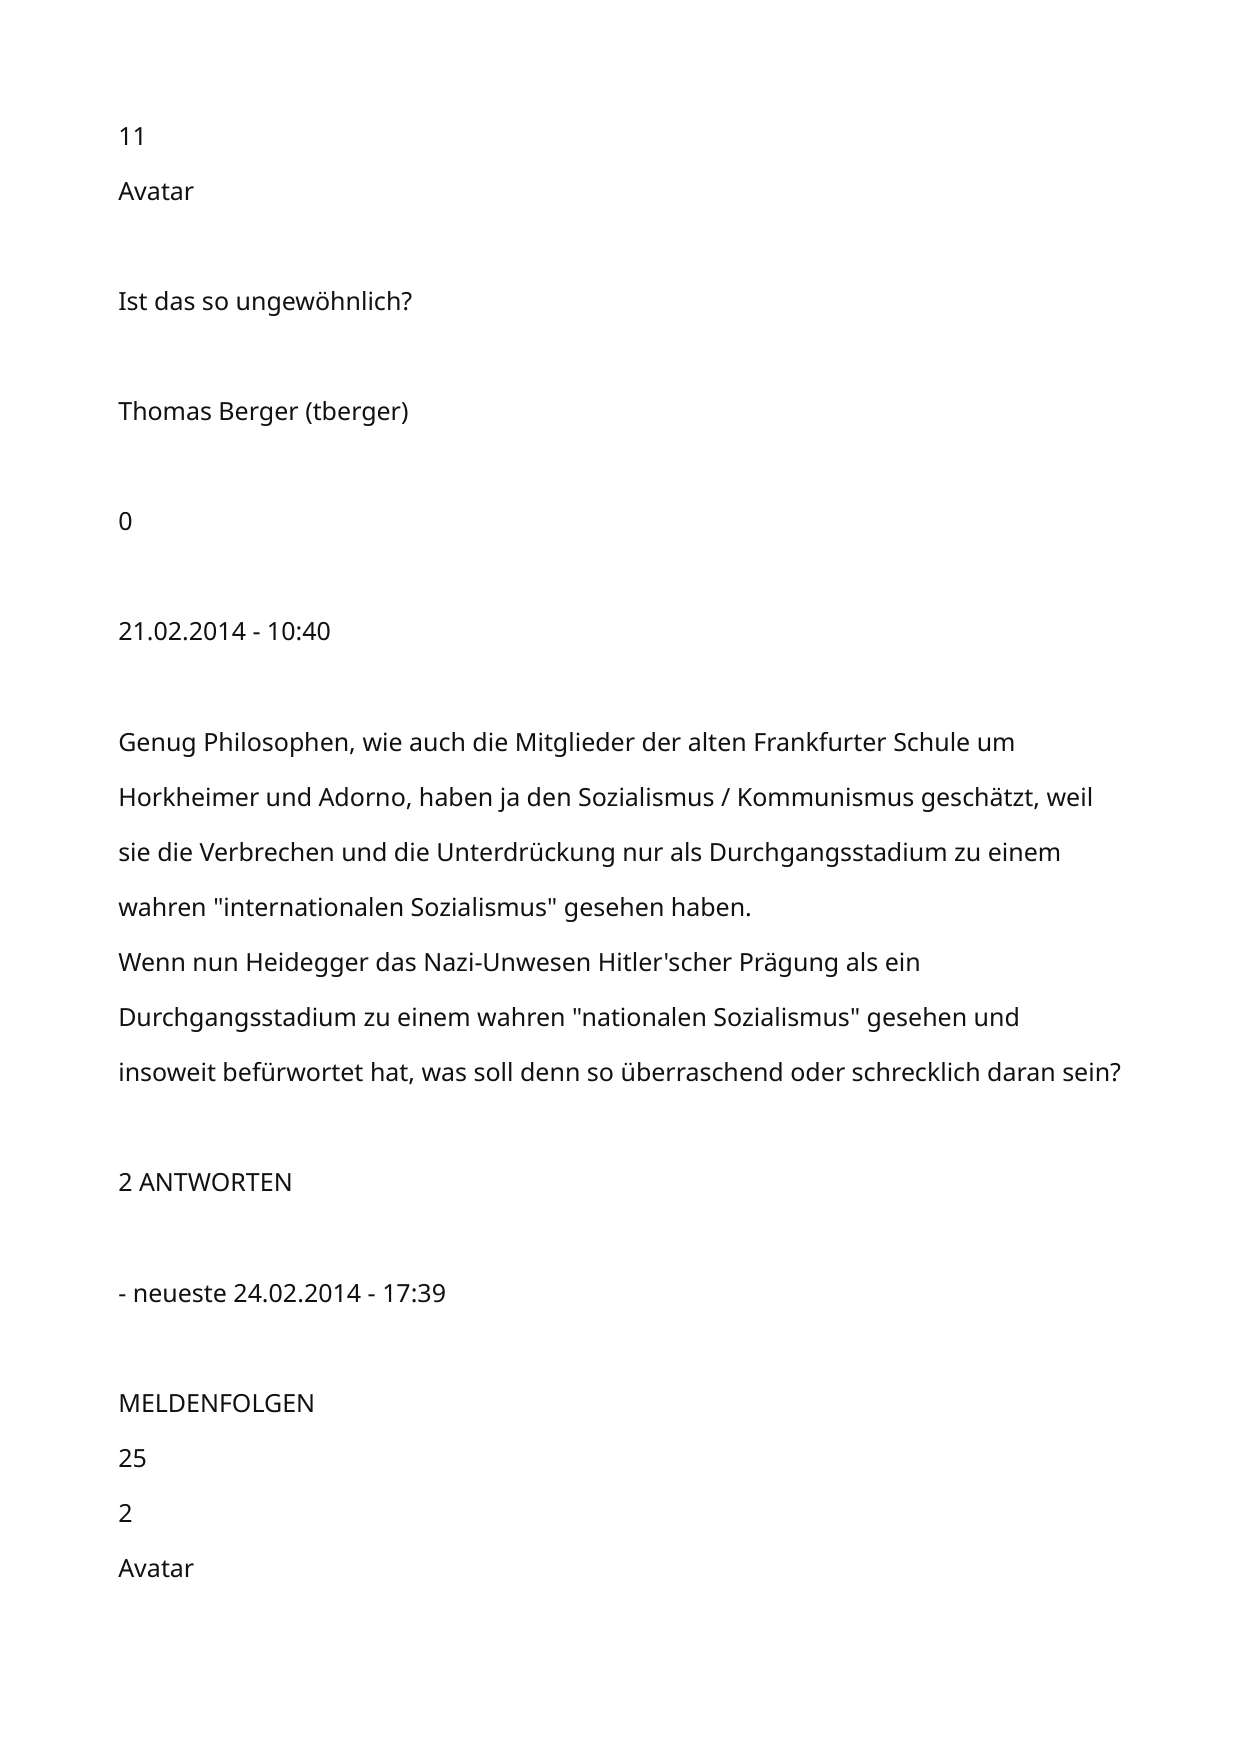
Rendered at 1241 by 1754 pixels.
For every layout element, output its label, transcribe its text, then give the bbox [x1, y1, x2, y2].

text MELDENFOLGEN [118, 1386, 1122, 1419]
text 0 [118, 504, 1122, 538]
text 21.02.2014 - 10:40 [118, 614, 1122, 648]
text Ist das so ungewöhnlich? [118, 283, 1122, 317]
text Wenn nun Heidegger das Nazi-Unwesen Hitler'scher Prägung als ein Durchgangsstadium zu einem wahren "nationalen Sozialismus" gesehen und insoweit befürwortet hat, was soll denn so überraschend oder schrecklich daran sein? [118, 945, 1122, 1089]
text 2 ANTWORTEN [118, 1165, 1122, 1199]
text - neueste 24.02.2014 - 17:39 [118, 1275, 1122, 1309]
text Avatar [118, 173, 1122, 207]
text Genug Philosophen, wie auch die Mitglieder der alten Frankfurter Schule um Horkheimer und Adorno, haben ja den Sozialismus / Kommunismus geschätzt, weil sie die Verbrechen und die Unterdrückung nur als Durchgangsstadium zu einem wahren "internationalen Sozialismus" gesehen haben. [118, 724, 1122, 924]
text 25 [118, 1441, 1122, 1475]
text 2 [118, 1496, 1122, 1530]
text Avatar [118, 1551, 1122, 1585]
text 11 [118, 118, 1122, 152]
text Thomas Berger (tberger) [118, 394, 1122, 428]
